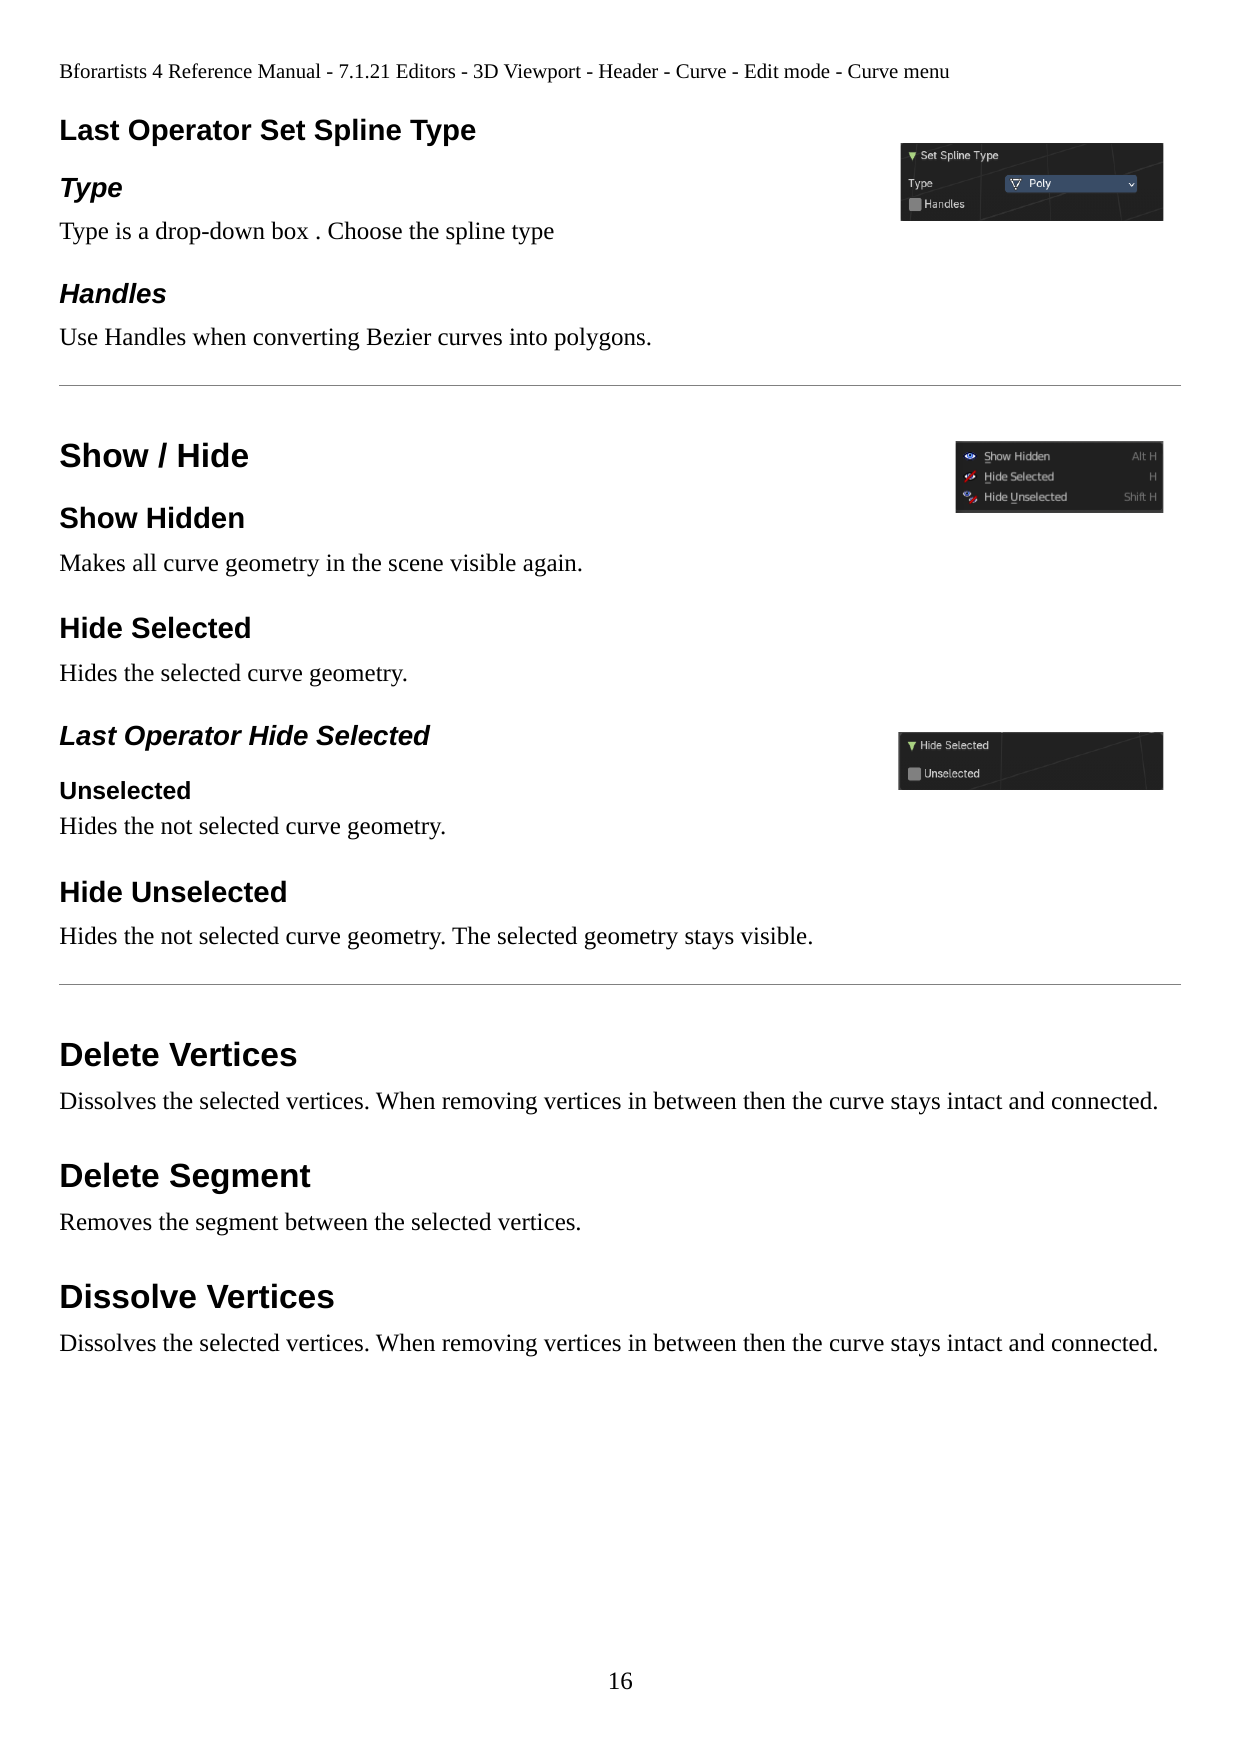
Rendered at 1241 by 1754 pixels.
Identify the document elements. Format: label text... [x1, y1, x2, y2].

picture [898, 732, 1164, 790]
subtitle Hide Unselected [59, 874, 1181, 908]
subtitle [1164, 171, 1181, 203]
picture [955, 441, 1164, 513]
subtitle Dissolve Vertices [59, 1277, 1181, 1316]
subtitle Hide Selected [59, 611, 1181, 645]
subtitle Delete Vertices [59, 1035, 1181, 1073]
text Dissolves the selected vertices. When removing vertices in between then the curve stays intact and connected. [59, 1328, 1181, 1357]
subtitle Type [59, 171, 900, 203]
text Dissolves the selected vertices. When removing vertices in between then the curve stays intact and connected. [59, 1086, 1181, 1115]
subtitle Handles [59, 277, 1181, 309]
text Makes all curve geometry in the scene visible again. [59, 548, 1181, 576]
subtitle Show Hidden [59, 501, 1181, 535]
text Hides the not selected curve geometry. The selected geometry stays visible. [59, 921, 1181, 949]
subtitle Delete Segment [59, 1156, 1181, 1194]
text Removes the segment between the selected vertices. [59, 1207, 1181, 1236]
subtitle Last Operator Hide Selected [59, 719, 1181, 751]
text Use Handles when converting Bezier curves into polygons. [59, 322, 1181, 350]
subtitle Unselected [59, 776, 1181, 804]
text Type is a drop-down box . Choose the spline type [59, 216, 1181, 244]
text Hides the not selected curve geometry. [59, 811, 1181, 839]
text Hides the selected curve geometry. [59, 658, 1181, 686]
subtitle Last Operator Set Spline Type [59, 113, 1181, 146]
subtitle Show / Hide [59, 436, 1181, 474]
picture [900, 143, 1164, 221]
